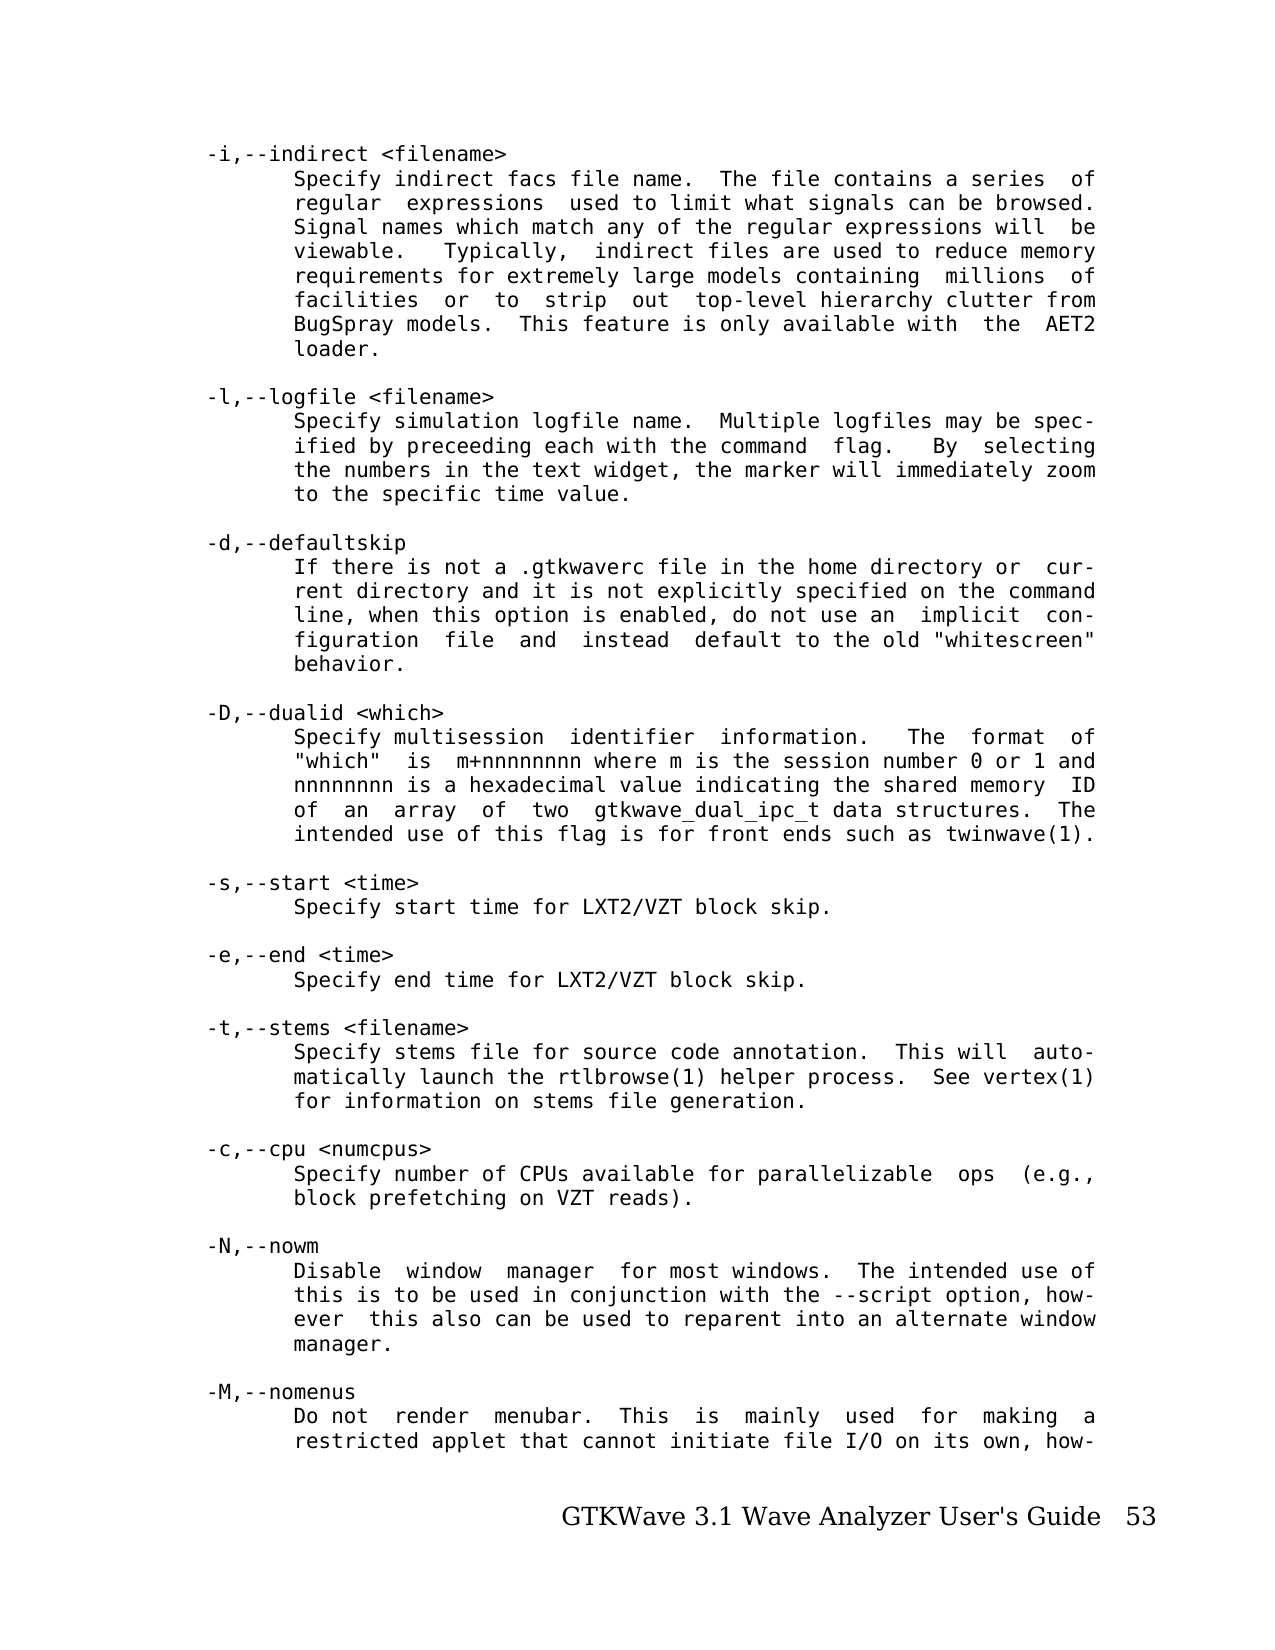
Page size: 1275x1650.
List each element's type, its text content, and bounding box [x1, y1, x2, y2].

text BugSpray models. This feature is only available with the AET2 [118, 312, 1157, 337]
text -i,--indirect <filename> [118, 142, 1157, 167]
text loader. [118, 337, 1157, 361]
text Specify end time for LXT2/VZT block skip. [118, 968, 1157, 992]
text Specify indirect facs file name. The file contains a series of [118, 167, 1157, 191]
text -D,--dualid <which> [118, 701, 1157, 725]
text requirements for extremely large models containing millions of [118, 264, 1157, 288]
text Signal names which match any of the regular expressions will be [118, 215, 1157, 239]
text the numbers in the text widget, the marker will immediately zoom [118, 458, 1157, 482]
text Disable window manager for most windows. The intended use of [118, 1259, 1157, 1283]
text If there is not a .gtkwaverc file in the home directory or cur- [118, 555, 1157, 579]
text matically launch the rtlbrowse(1) helper process. See vertex(1) [118, 1065, 1157, 1089]
text -M,--nomenus [118, 1380, 1157, 1404]
text -c,--cpu <numcpus> [118, 1137, 1157, 1162]
text "which" is m+nnnnnnnn where m is the session number 0 or 1 and [118, 749, 1157, 773]
text intended use of this flag is for front ends such as twinwave(1). [118, 822, 1157, 846]
text of an array of two gtkwave_dual_ipc_t data structures. The [118, 798, 1157, 822]
text Specify start time for LXT2/VZT block skip. [118, 895, 1157, 919]
text for information on stems file generation. [118, 1089, 1157, 1113]
text Do not render menubar. This is mainly used for making a [118, 1404, 1157, 1429]
text -t,--stems <filename> [118, 1016, 1157, 1040]
text viewable. Typically, indirect files are used to reduce memory [118, 239, 1157, 264]
text block prefetching on VZT reads). [118, 1186, 1157, 1210]
text Specify multisession identifier information. The format of [118, 725, 1157, 749]
text -e,--end <time> [118, 943, 1157, 968]
text rent directory and it is not explicitly specified on the command [118, 579, 1157, 603]
text to the specific time value. [118, 482, 1157, 506]
text -N,--nowm [118, 1234, 1157, 1259]
text -l,--logfile <filename> [118, 385, 1157, 409]
text -d,--defaultskip [118, 531, 1157, 555]
text figuration file and instead default to the old "whitescreen" [118, 628, 1157, 652]
text ever this also can be used to reparent into an alternate window [118, 1307, 1157, 1332]
text restricted applet that cannot initiate file I/O on its own, how- [118, 1429, 1157, 1453]
text -s,--start <time> [118, 871, 1157, 895]
text this is to be used in conjunction with the --script option, how- [118, 1283, 1157, 1307]
text line, when this option is enabled, do not use an implicit con- [118, 603, 1157, 628]
text Specify number of CPUs available for parallelizable ops (e.g., [118, 1162, 1157, 1186]
text regular expressions used to limit what signals can be browsed. [118, 191, 1157, 215]
text behavior. [118, 652, 1157, 676]
text ified by preceeding each with the command flag. By selecting [118, 434, 1157, 458]
text Specify simulation logfile name. Multiple logfiles may be spec- [118, 409, 1157, 434]
text Specify stems file for source code annotation. This will auto- [118, 1040, 1157, 1065]
text facilities or to strip out top-level hierarchy clutter from [118, 288, 1157, 312]
text nnnnnnnn is a hexadecimal value indicating the shared memory ID [118, 773, 1157, 798]
text manager. [118, 1332, 1157, 1356]
